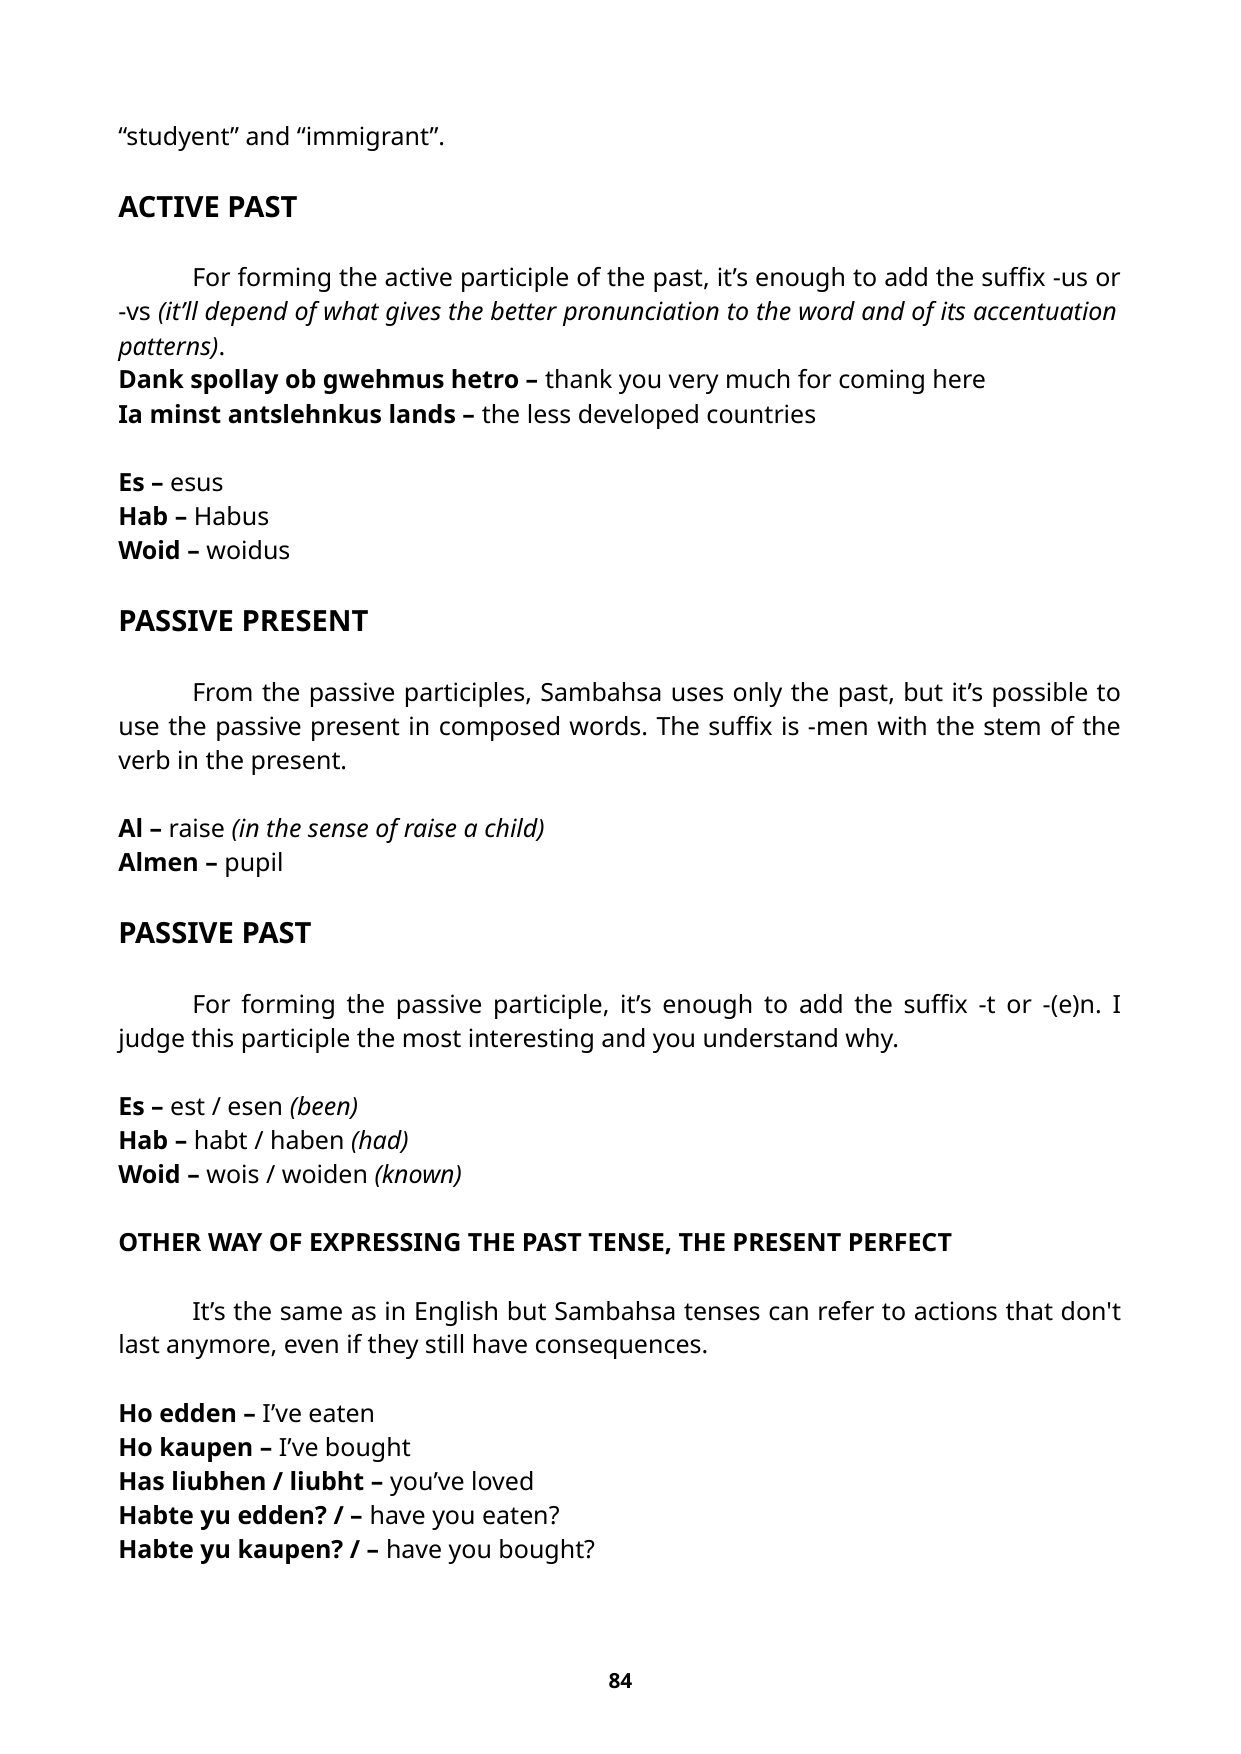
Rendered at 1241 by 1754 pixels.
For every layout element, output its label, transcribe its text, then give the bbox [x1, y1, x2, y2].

text “studyent” and “immigrant”. [118, 118, 1122, 152]
text Es – esus [118, 464, 1122, 498]
subtitle ACTIVE PAST [118, 186, 1122, 226]
text Woid – wois / woiden (known) [118, 1157, 1122, 1191]
text Al – raise (in the sense of raise a child) [118, 811, 1122, 845]
text Dank spollay ob gwehmus hetro – thank you very much for coming here [118, 362, 1122, 396]
text Habte yu kaupen? / – have you bought? [118, 1532, 1122, 1566]
text Ho edden – I’ve eaten [118, 1395, 1122, 1429]
text For forming the passive participle, it’s enough to add the suffix -t or -(e)n. I judge this participle the most interesting and you understand why. [118, 987, 1122, 1055]
text Ia minst antslehnkus lands – the less developed countries [118, 396, 1122, 430]
text Hab – habt / haben (had) [118, 1123, 1122, 1157]
text Has liubhen / liubht – you’ve loved [118, 1463, 1122, 1497]
text For forming the active participle of the past, it’s enough to add the suffix -us or -vs (it’ll depend of what gives the better pronunciation to the word and of its accentuation patterns). [118, 260, 1122, 362]
text Almen – pupil [118, 845, 1122, 879]
text Woid – woidus [118, 532, 1122, 567]
text Es – est / esen (been) [118, 1089, 1122, 1123]
subtitle PASSIVE PRESENT [118, 601, 1122, 640]
text From the passive participles, Sambahsa uses only the past, but it’s possible to use the passive present in composed words. The suffix is -men with the stem of the verb in the present. [118, 674, 1122, 777]
subtitle PASSIVE PAST [118, 913, 1122, 952]
text It’s the same as in English but Sambahsa tenses can refer to actions that don't last anymore, even if they still have consequences. [118, 1293, 1122, 1361]
text Hab – Habus [118, 498, 1122, 532]
text Ho kaupen – I’ve bought [118, 1429, 1122, 1463]
subtitle OTHER WAY OF EXPRESSING THE PAST TENSE, THE PRESENT PERFECT [118, 1225, 1122, 1259]
text Habte yu edden? / – have you eaten? [118, 1497, 1122, 1532]
